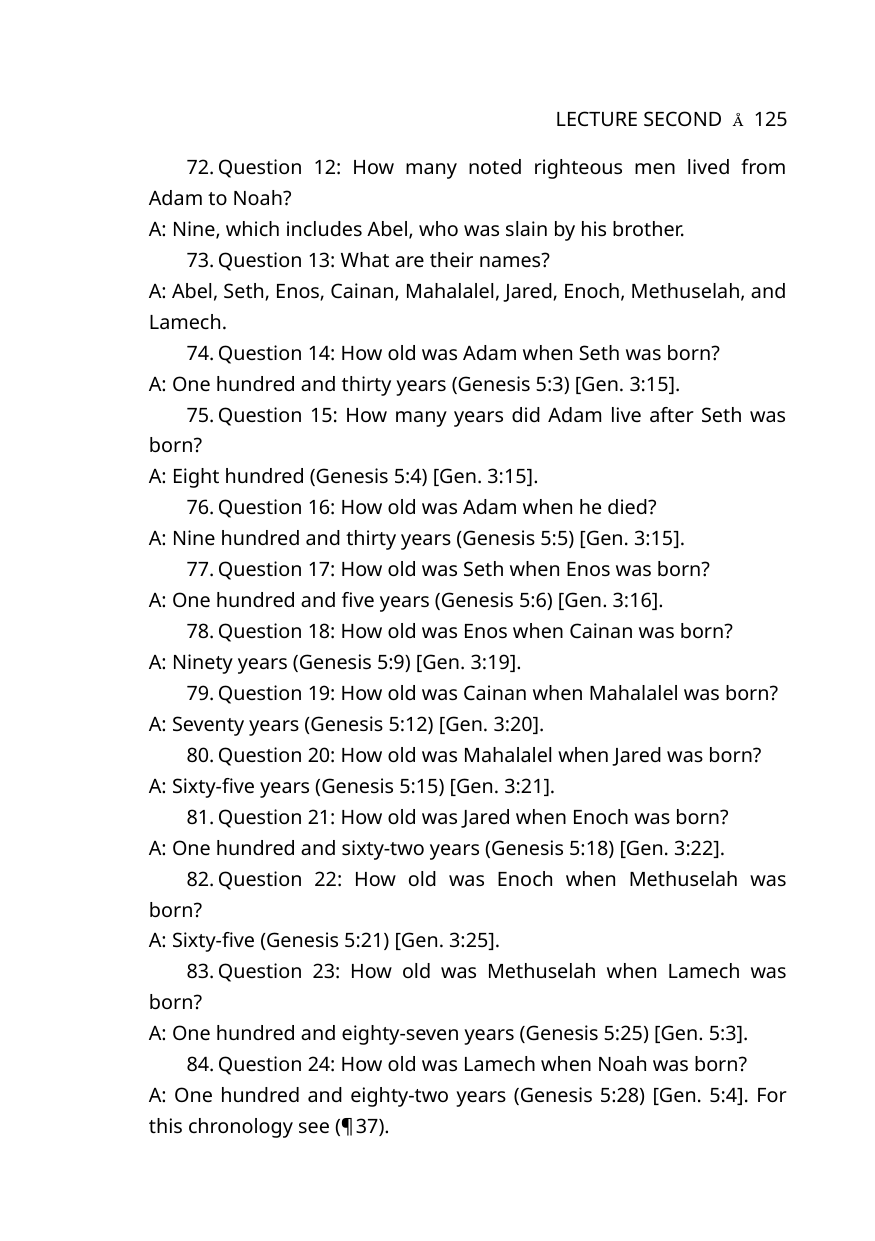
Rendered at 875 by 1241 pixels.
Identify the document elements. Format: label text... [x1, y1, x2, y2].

text 72. Question 12: How many noted righteous men lived from Adam to Noah? [149, 153, 787, 211]
text A: One hundred and eighty-seven years (Genesis 5:25) [Gen. 5:3]. [149, 1019, 787, 1047]
text 78. Question 18: How old was Enos when Cainan was born? [149, 617, 787, 644]
text A: Eight hundred (Genesis 5:4) [Gen. 3:15]. [149, 463, 787, 490]
text A: One hundred and sixty-two years (Genesis 5:18) [Gen. 3:22]. [149, 834, 787, 861]
text A: Abel, Seth, Enos, Cainan, Mahalalel, Jared, Enoch, Methuselah, and Lamech. [149, 277, 787, 335]
text A: One hundred and thirty years (Genesis 5:3) [Gen. 3:15]. [149, 370, 787, 397]
text 74. Question 14: How old was Adam when Seth was born? [149, 339, 787, 366]
text 77. Question 17: How old was Seth when Enos was born? [149, 556, 787, 582]
text 84. Question 24: How old was Lamech when Noah was born? [149, 1051, 787, 1077]
text 79. Question 19: How old was Cainan when Mahalalel was born? [149, 679, 787, 706]
text 81. Question 21: How old was Jared when Enoch was born? [149, 803, 787, 830]
text A: One hundred and five years (Genesis 5:6) [Gen. 3:16]. [149, 586, 787, 613]
text A: Sixty-five years (Genesis 5:15) [Gen. 3:21]. [149, 772, 787, 799]
text 73. Question 13: What are their names? [149, 246, 787, 273]
text A: Nine hundred and thirty years (Genesis 5:5) [Gen. 3:15]. [149, 524, 787, 552]
text A: One hundred and eighty-two years (Genesis 5:28) [Gen. 5:4]. For this chronology see (¶ 37). [149, 1081, 787, 1139]
text A: Seventy years (Genesis 5:12) [Gen. 3:20]. [149, 710, 787, 737]
text A: Nine, which includes Abel, who was slain by his brother. [149, 215, 787, 242]
text A: Ninety years (Genesis 5:9) [Gen. 3:19]. [149, 648, 787, 675]
text 83. Question 23: How old was Methuselah when Lamech was born? [149, 958, 787, 1016]
text 76. Question 16: How old was Adam when he died? [149, 494, 787, 521]
text 82. Question 22: How old was Enoch when Methuselah was born? [149, 865, 787, 923]
text 80. Question 20: How old was Mahalalel when Jared was born? [149, 741, 787, 768]
text A: Sixty-five (Genesis 5:21) [Gen. 3:25]. [149, 927, 787, 954]
text 75. Question 15: How many years did Adam live after Seth was born? [149, 401, 787, 459]
